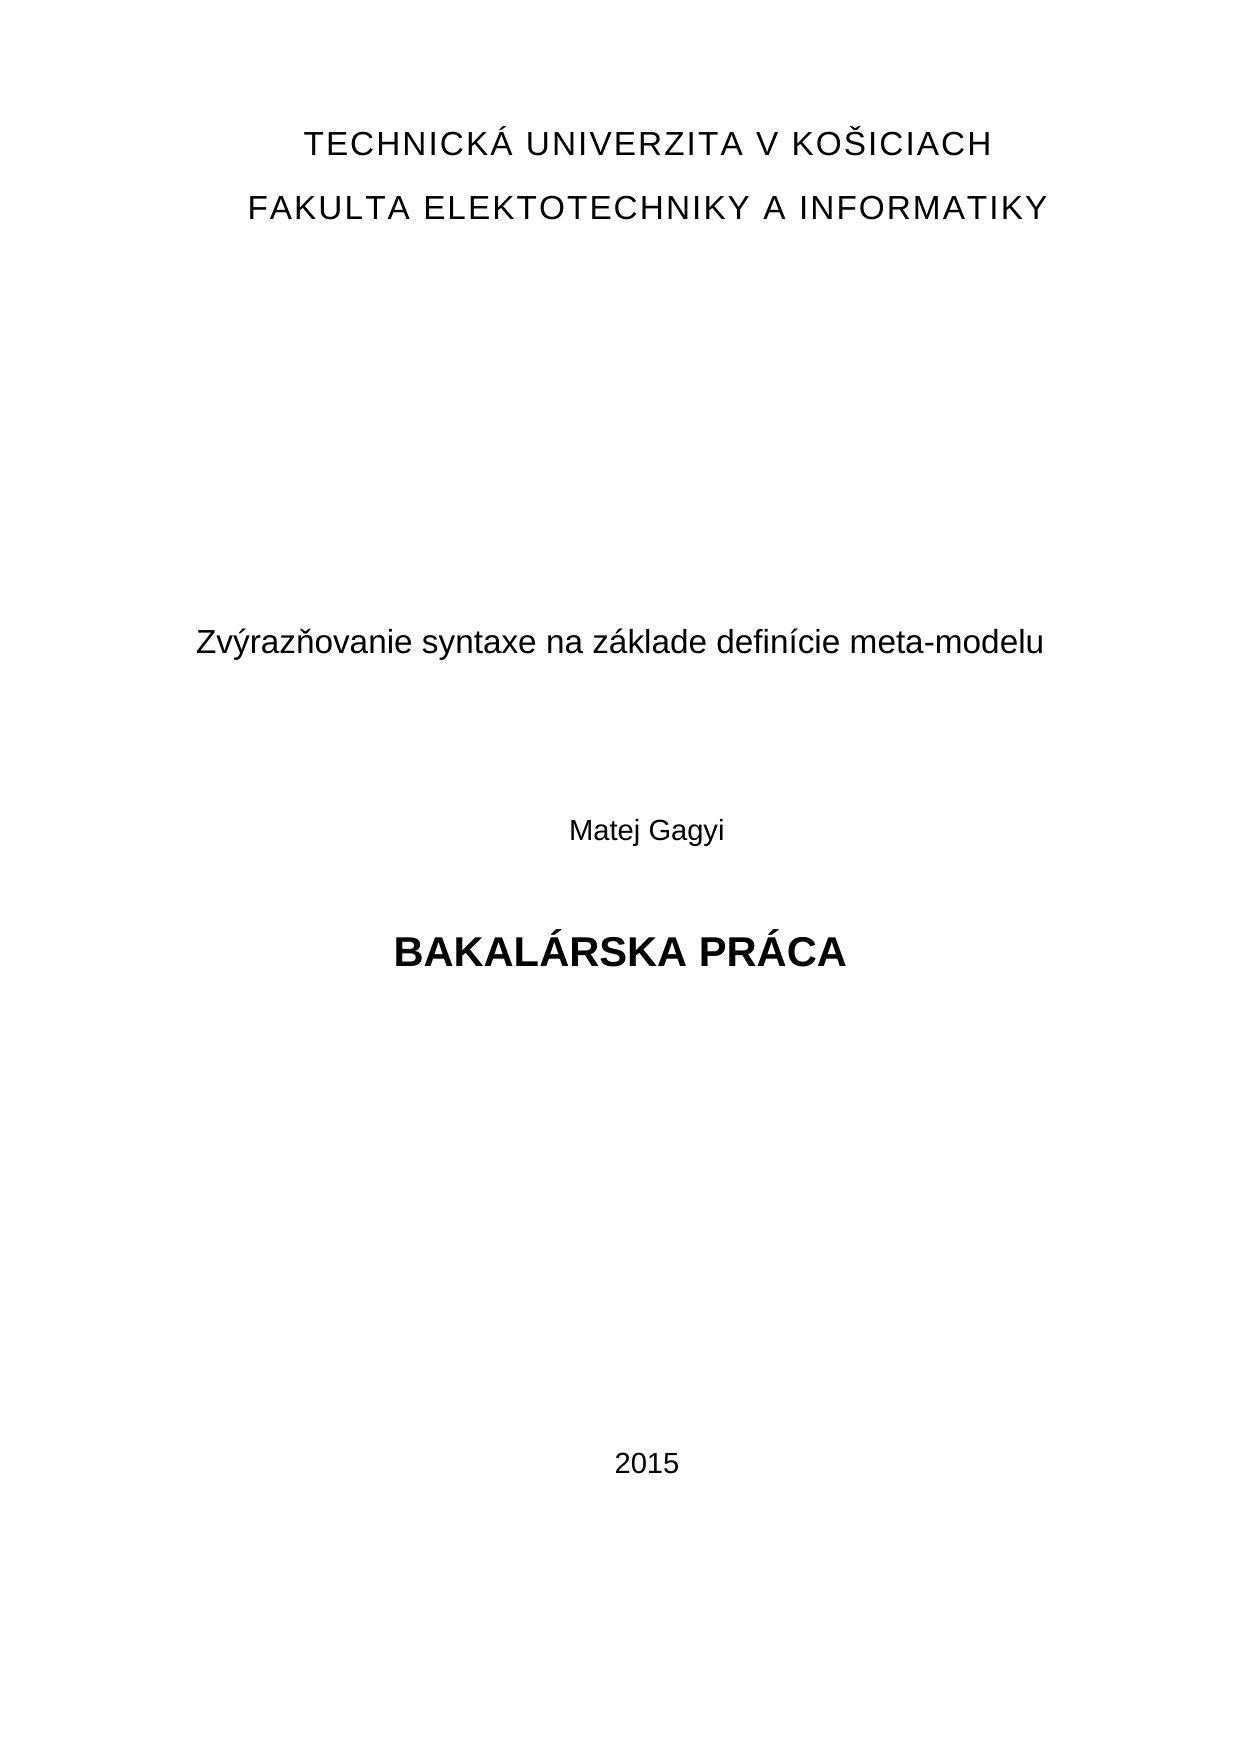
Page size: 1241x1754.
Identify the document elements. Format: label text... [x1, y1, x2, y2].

text Technická univerzita v Košiciach [118, 124, 1122, 163]
text Zvýrazňovanie syntaxe na základe definície meta-modelu [118, 622, 1122, 660]
text 2015 [118, 1446, 1122, 1480]
text Bakalárska práca [118, 927, 1122, 975]
text Fakulta Elektotechniky a Informatiky [118, 188, 1122, 227]
text Matej Gagyi [118, 813, 1122, 847]
